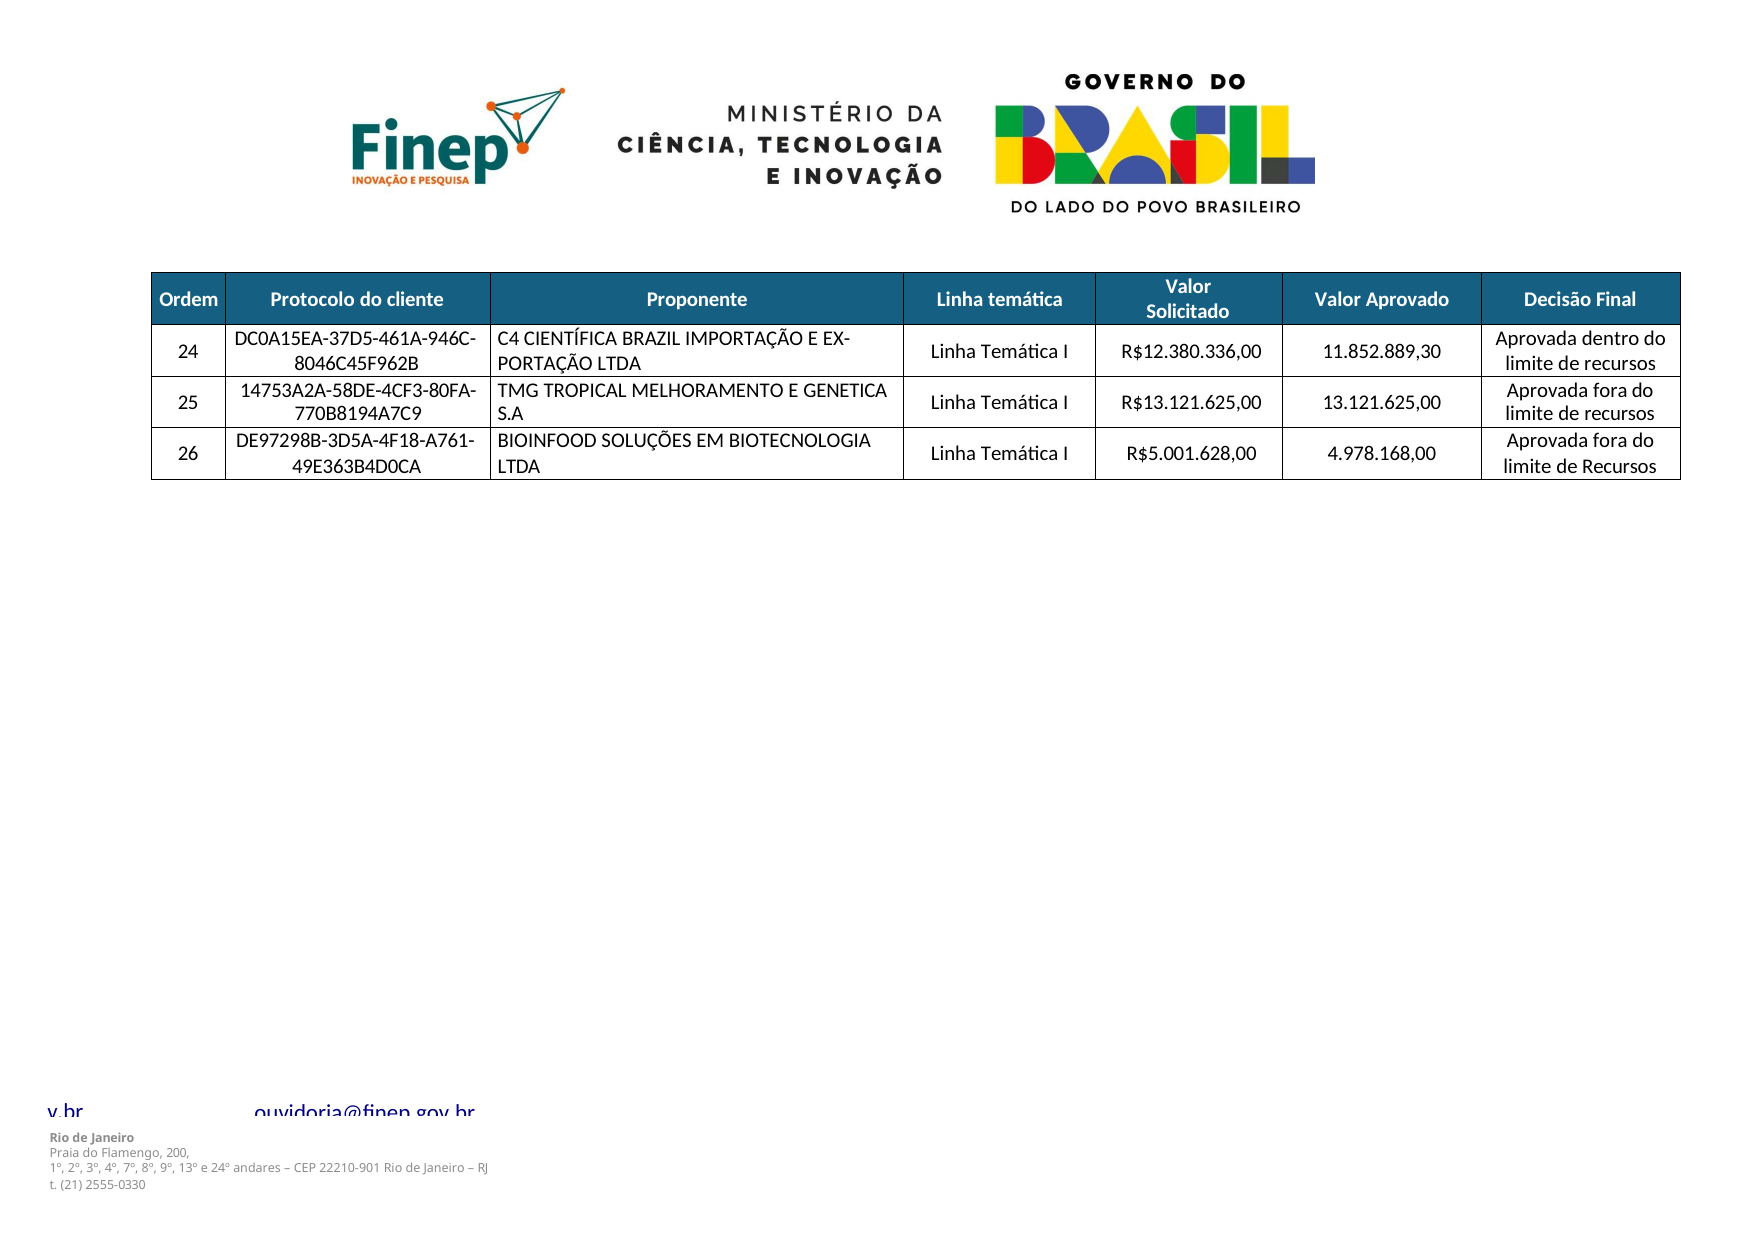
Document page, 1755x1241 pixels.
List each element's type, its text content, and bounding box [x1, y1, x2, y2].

table_cell Aprovada dentro do limite de recursos [1482, 325, 1680, 376]
table_header Proponente [491, 273, 903, 324]
table_cell TMG TROPICAL MELHORAMENTO E GENETICA S.A [491, 377, 903, 427]
table_header Valor Aprovado [1283, 273, 1481, 324]
table_cell R$5.001.628,00 [1096, 428, 1282, 478]
table_cell Linha Temática I [904, 325, 1095, 376]
table_cell Aprovada fora do limite de recursos [1482, 377, 1680, 427]
table_cell 11.852.889,30 [1283, 325, 1481, 376]
table_cell DE97298B-3D5A-4F18-A761- 49E363B4D0CA [226, 428, 490, 478]
table_cell 25 [152, 377, 225, 427]
table_header Decisão Final [1482, 273, 1680, 324]
table_header Protocolo do cliente [226, 273, 490, 324]
table_cell 26 [152, 428, 225, 478]
table_cell R$13.121.625,00 [1096, 377, 1282, 427]
table_cell Linha Temática I [904, 428, 1095, 478]
table_cell BIOINFOOD SOLUÇÕES EM BIOTECNOLOGIA LTDA [491, 428, 903, 478]
table_cell 14753A2A-58DE-4CF3-80FA- 770B8194A7C9 [226, 377, 490, 427]
table_cell 4.978.168,00 [1283, 428, 1481, 478]
table_cell 13.121.625,00 [1283, 377, 1481, 427]
table_cell DC0A15EA-37D5-461A-946C- 8046C45F962B [226, 325, 490, 376]
table_header Ordem [152, 273, 225, 324]
table_header Valor Solicitado [1096, 273, 1282, 324]
table_cell C4 CIENTÍFICA BRAZIL IMPORTAÇÃO E EX- PORTAÇÃO LTDA [491, 325, 903, 376]
table_cell R$12.380.336,00 [1096, 325, 1282, 376]
table_cell 24 [152, 325, 225, 376]
table_cell Linha Temática I [904, 377, 1095, 427]
table_header Linha temática [904, 273, 1095, 324]
table_cell Aprovada fora do limite de Recursos [1482, 428, 1680, 478]
